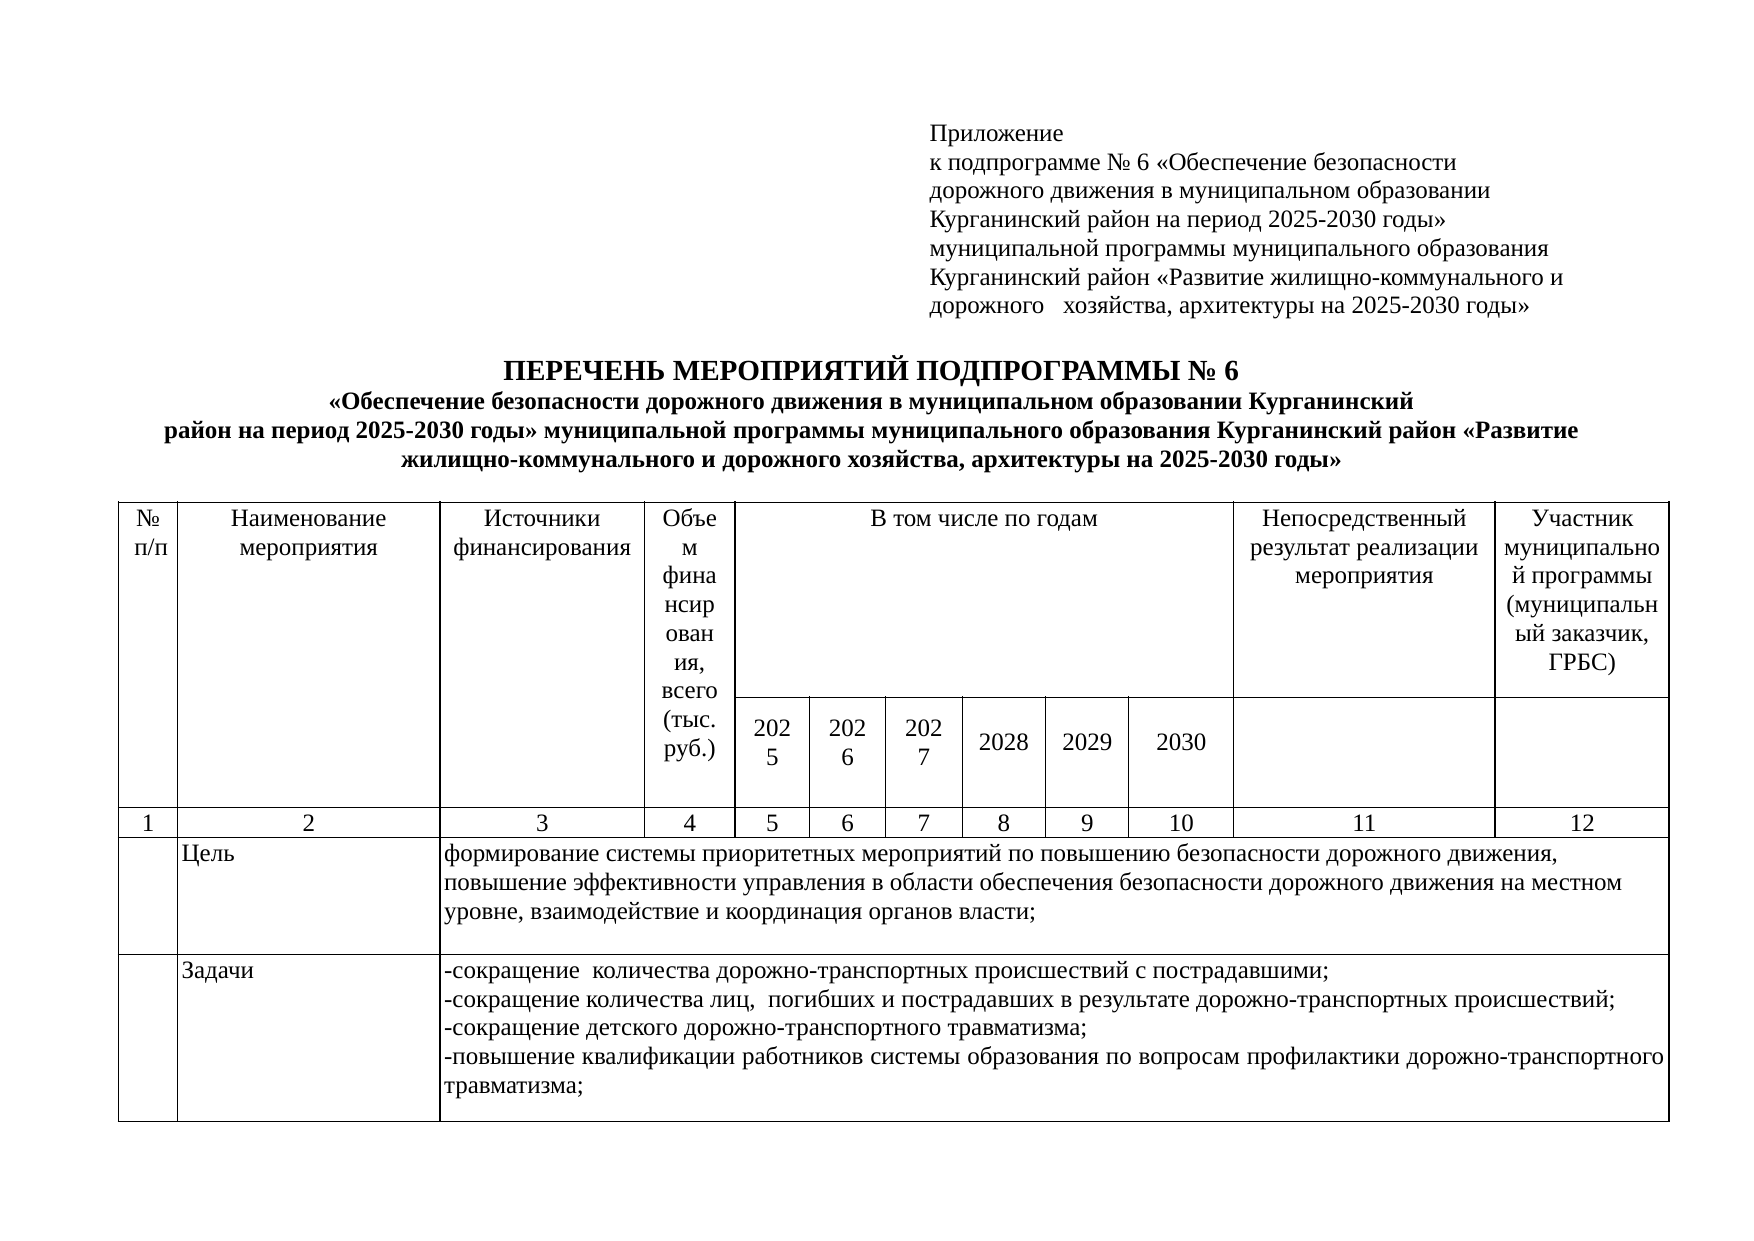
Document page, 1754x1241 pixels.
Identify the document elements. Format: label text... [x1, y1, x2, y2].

table_cell 9 [1046, 808, 1128, 837]
table_header № п/п [119, 503, 177, 806]
table_cell Задачи [178, 955, 439, 1121]
table_header Непосредственный результат реализации мероприятия [1234, 503, 1494, 696]
text район на период 2025-2030 годы» муниципальной программы муниципального образования Курганинский район «Развитие жилищно-коммунального и дорожного хозяйства, архитектуры на 2025-2030 годы» [118, 415, 1624, 473]
table_cell 2027 [886, 698, 962, 806]
table_cell 3 [441, 808, 644, 837]
table_cell 5 [736, 808, 809, 837]
table_cell 11 [1234, 808, 1494, 837]
table_cell 2030 [1129, 698, 1233, 806]
table_cell 2029 [1046, 698, 1128, 806]
text к подпрограмме № 6 «Обеспечение безопасности дорожного движения в муниципальном образовании Курганинский район на период 2025-2030 годы» муниципальной программы муниципального образования Курганинский район «Развитие жилищно-коммунального и дорожного хозяйства, архитектуры на 2025-2030 годы» [929, 147, 1565, 319]
table_cell 2025 [736, 698, 809, 806]
table_header Наименование мероприятия [178, 503, 439, 806]
table_cell 2 [178, 808, 439, 837]
table_cell 2028 [963, 698, 1045, 806]
table_header В том числе по годам [736, 503, 1233, 696]
table_header Участник муниципальной программы (муниципальный заказчик, ГРБС) [1496, 503, 1668, 696]
text «Обеспечение безопасности дорожного движения в муниципальном образовании Курганинский [118, 386, 1624, 415]
table_cell [119, 838, 177, 953]
table_cell 2026 [810, 698, 885, 806]
table_cell 12 [1496, 808, 1668, 837]
text ПЕРЕЧЕНЬ МЕРОПРИЯТИЙ ПОДПРОГРАММЫ № 6 [118, 353, 1624, 386]
text Приложение [929, 118, 1565, 147]
table_header Источники финансирования [441, 503, 644, 806]
table_cell 8 [963, 808, 1045, 837]
table_cell [119, 955, 177, 1121]
table_cell 1 [119, 808, 177, 837]
table_cell 10 [1129, 808, 1233, 837]
table_cell -сокращение количества дорожно-транспортных происшествий с пострадавшими; -сокращение количества лиц, погибших и пострадавших в результате дорожно-транспортных происшествий; -сокращение детского дорожно-транспортного травматизма; -повышение квалификации работников системы образования по вопросам профилактики дорожно-транспортного травматизма; [441, 955, 1668, 1121]
table_cell 6 [810, 808, 885, 837]
table_cell Цель [178, 838, 439, 953]
table_cell формирование системы приоритетных мероприятий по повышению безопасности дорожного движения, повышение эффективности управления в области обеспечения безопасности дорожного движения на местном уровне, взаимодействие и координация органов власти; [441, 838, 1668, 953]
table_cell [1234, 698, 1494, 806]
table_cell [1496, 698, 1668, 806]
table_cell 7 [886, 808, 962, 837]
table_header Объем финансирования, всего (тыс. руб.) [645, 503, 734, 806]
table_cell 4 [645, 808, 734, 837]
